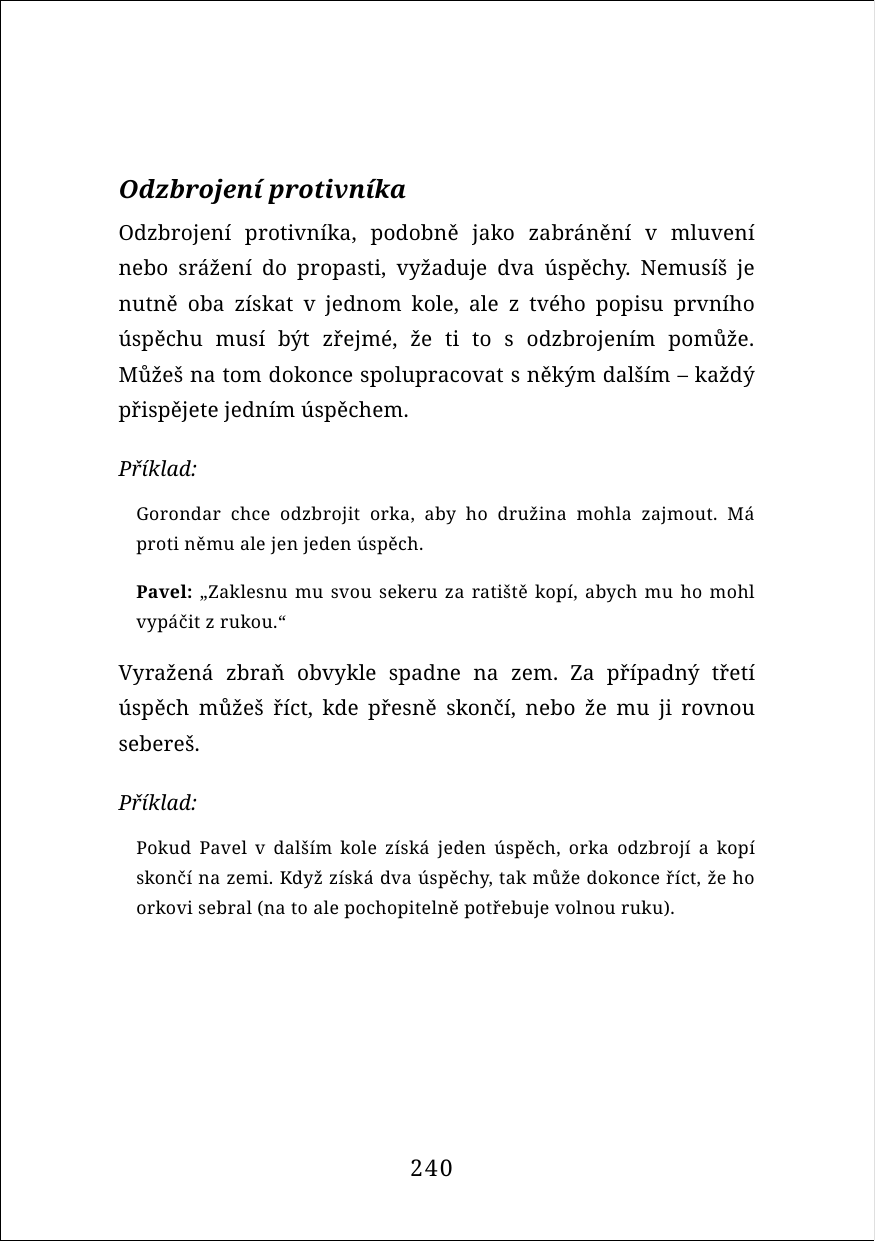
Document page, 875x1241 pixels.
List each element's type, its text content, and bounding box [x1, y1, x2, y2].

text Vyražená zbraň obvykle spadne na zem. Za případný třetí úspěch můžeš říct, kde přesně skončí, nebo že mu ji rovnou sebereš. [118, 658, 756, 757]
text Pavel: „Zaklesnu mu svou sekeru za ratiště kopí, abych mu ho mohl vypáčit z rukou.“ [136, 580, 756, 634]
text Odzbrojení protivníka, podobně jako zabránění v mluvení nebo srážení do propasti, vyžaduje dva úspěchy. Nemusíš je nutně oba získat v jednom kole, ale z tvého popisu prvního úspěchu musí být zřejmé, že ti to s odzbrojením pomůže. Můžeš na tom dokonce spolupracovat s někým dalším – každý přispějete jedním úspěchem. [118, 218, 756, 424]
text Příklad: [118, 788, 756, 817]
text Pokud Pavel v dalším kole získá jeden úspěch, orka odzbrojí a kopí skončí na zemi. Když získá dva úspěchy, tak může dokonce říct, že ho orkovi sebral (na to ale pochopitelně potřebuje volnou ruku). [136, 835, 756, 920]
text Gorondar chce odzbrojit orka, aby ho družina mohla zajmout. Má proti němu ale jen jeden úspěch. [136, 502, 756, 556]
text Příklad: [118, 454, 756, 483]
subtitle Odzbrojení protivníka [118, 172, 756, 206]
